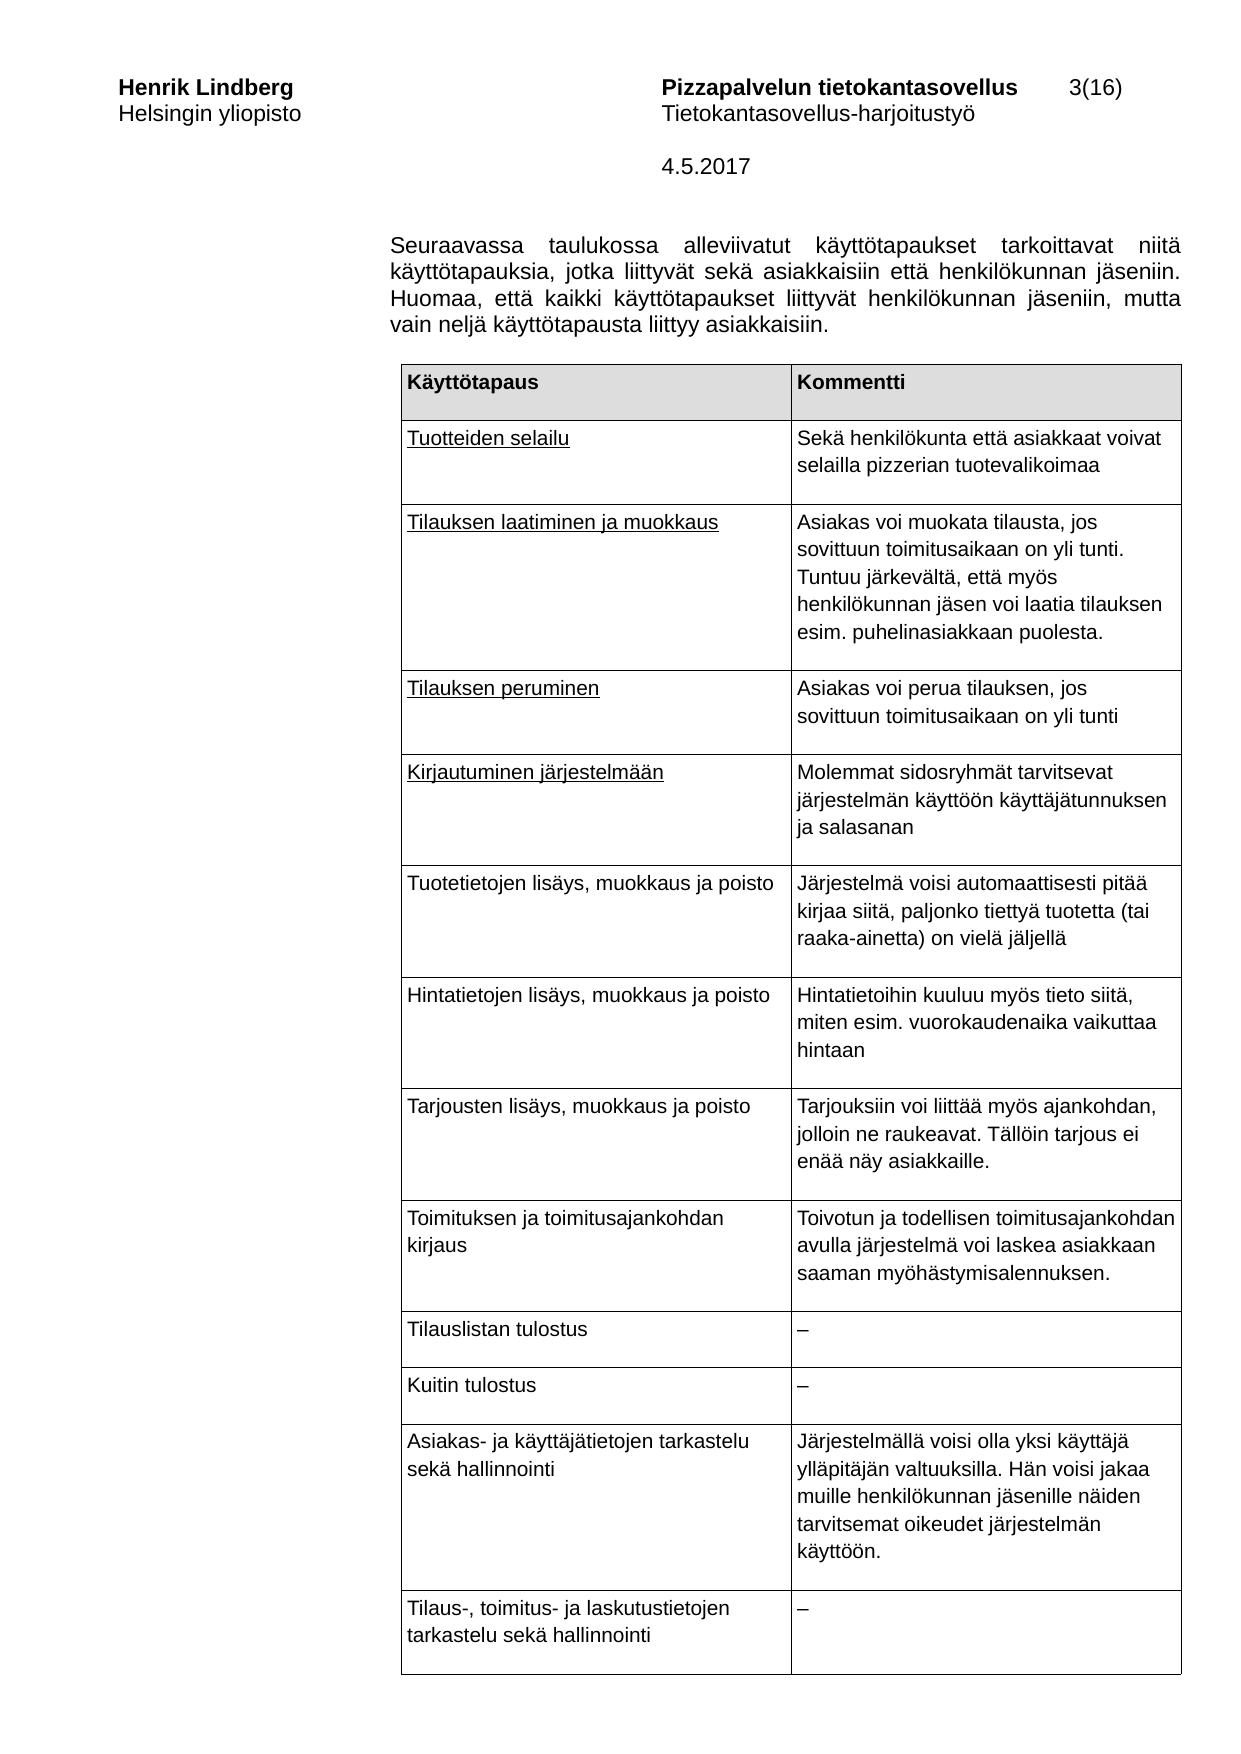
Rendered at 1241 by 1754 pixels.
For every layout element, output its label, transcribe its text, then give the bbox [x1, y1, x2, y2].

table_cell Tuotetietojen lisäys, muokkaus ja poisto [402, 866, 791, 977]
table_cell Tilauslistan tulostus [402, 1312, 791, 1367]
table_cell Tuotteiden selailu [402, 421, 791, 504]
text Seuraavassa taulukossa alleviivatut käyttötapaukset tarkoittavat niitä käyttötapauksia, jotka liittyvät sekä asiakkaisiin että henkilökunnan jäseniin. Huomaa, että kaikki käyttötapaukset liittyvät henkilökunnan jäseniin, mutta vain neljä käyttötapausta liittyy asiakkaisiin. [118, 232, 1181, 337]
table_cell – [792, 1312, 1181, 1367]
table_cell Tilauksen laatiminen ja muokkaus [402, 505, 791, 670]
table_cell Järjestelmä voisi automaattisesti pitää kirjaa siitä, paljonko tiettyä tuotetta (tai raaka-ainetta) on vielä jäljellä [792, 866, 1181, 977]
table_cell Hintatietoihin kuuluu myös tieto siitä, miten esim. vuorokaudenaika vaikuttaa hintaan [792, 978, 1181, 1088]
table_cell Toimituksen ja toimitusajankohdan kirjaus [402, 1201, 791, 1311]
table_cell Tilauksen peruminen [402, 671, 791, 754]
table_cell Järjestelmällä voisi olla yksi käyttäjä ylläpitäjän valtuuksilla. Hän voisi jakaa muille henkilökunnan jäsenille näiden tarvitsemat oikeudet järjestelmän käyttöön. [792, 1425, 1181, 1590]
table_cell – [792, 1591, 1181, 1674]
table_cell Asiakas voi muokata tilausta, jos sovittuun toimitusaikaan on yli tunti. Tuntuu järkevältä, että myös henkilökunnan jäsen voi laatia tilauksen esim. puhelinasiakkaan puolesta. [792, 505, 1181, 670]
table_cell Molemmat sidosryhmät tarvitsevat järjestelmän käyttöön käyttäjätunnuksen ja salasanan [792, 755, 1181, 865]
table_header Käyttötapaus [402, 365, 791, 420]
table_header Kommentti [792, 365, 1181, 420]
table_cell Kuitin tulostus [402, 1368, 791, 1423]
table_cell Kirjautuminen järjestelmään [402, 755, 791, 865]
table_cell Sekä henkilökunta että asiakkaat voivat selailla pizzerian tuotevalikoimaa [792, 421, 1181, 504]
table_cell Toivotun ja todellisen toimitusajankohdan avulla järjestelmä voi laskea asiakkaan saaman myöhästymisalennuksen. [792, 1201, 1181, 1311]
table_cell Tilaus-, toimitus- ja laskutustietojen tarkastelu sekä hallinnointi [402, 1591, 791, 1674]
table_cell – [792, 1368, 1181, 1423]
table_cell Asiakas- ja käyttäjätietojen tarkastelu sekä hallinnointi [402, 1425, 791, 1590]
table_cell Asiakas voi perua tilauksen, jos sovittuun toimitusaikaan on yli tunti [792, 671, 1181, 754]
table_cell Hintatietojen lisäys, muokkaus ja poisto [402, 978, 791, 1088]
table_cell Tarjousten lisäys, muokkaus ja poisto [402, 1089, 791, 1199]
table_cell Tarjouksiin voi liittää myös ajankohdan, jolloin ne raukeavat. Tällöin tarjous ei enää näy asiakkaille. [792, 1089, 1181, 1199]
